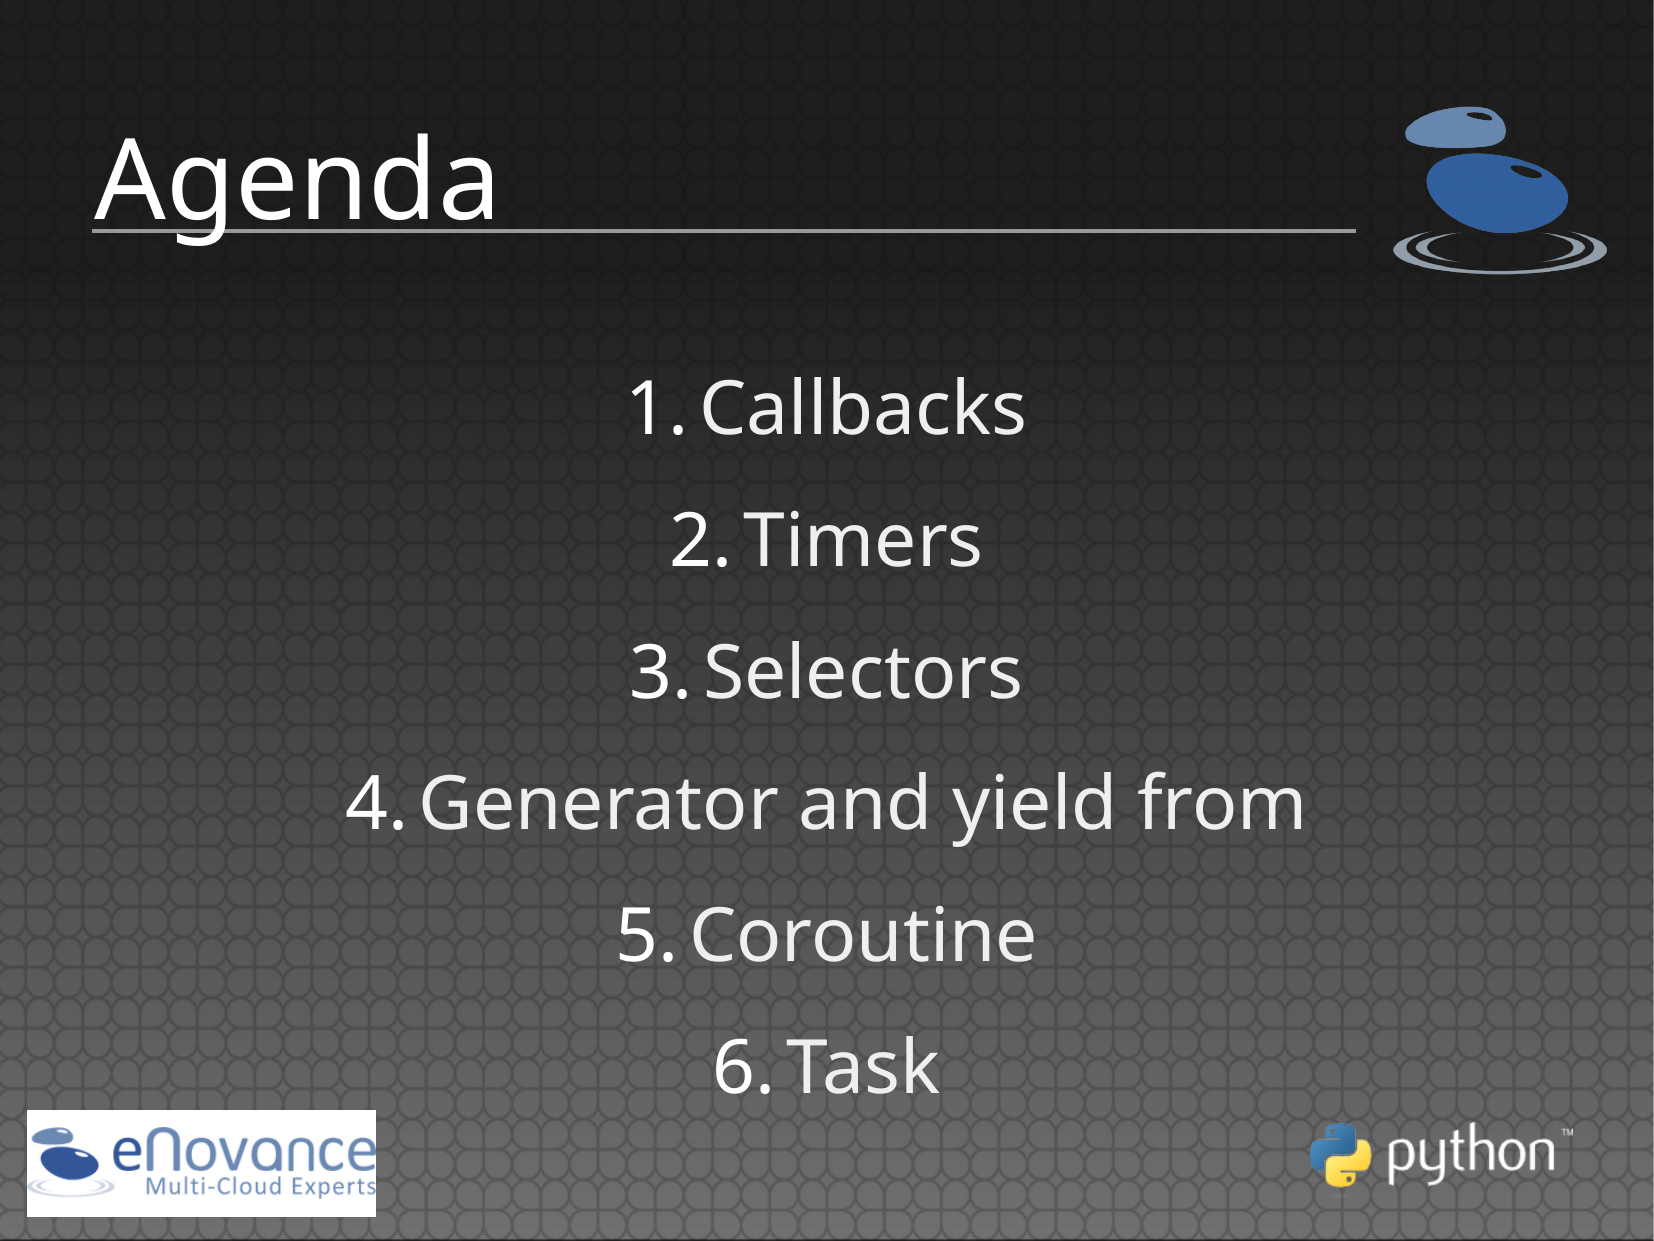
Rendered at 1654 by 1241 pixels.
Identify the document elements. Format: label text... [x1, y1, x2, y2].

picture [0, 0, 1654, 1241]
list Callbacks Timers Selectors Generator and yield from Coroutine Task [82, 354, 1571, 1094]
title Agenda [94, 100, 1426, 251]
